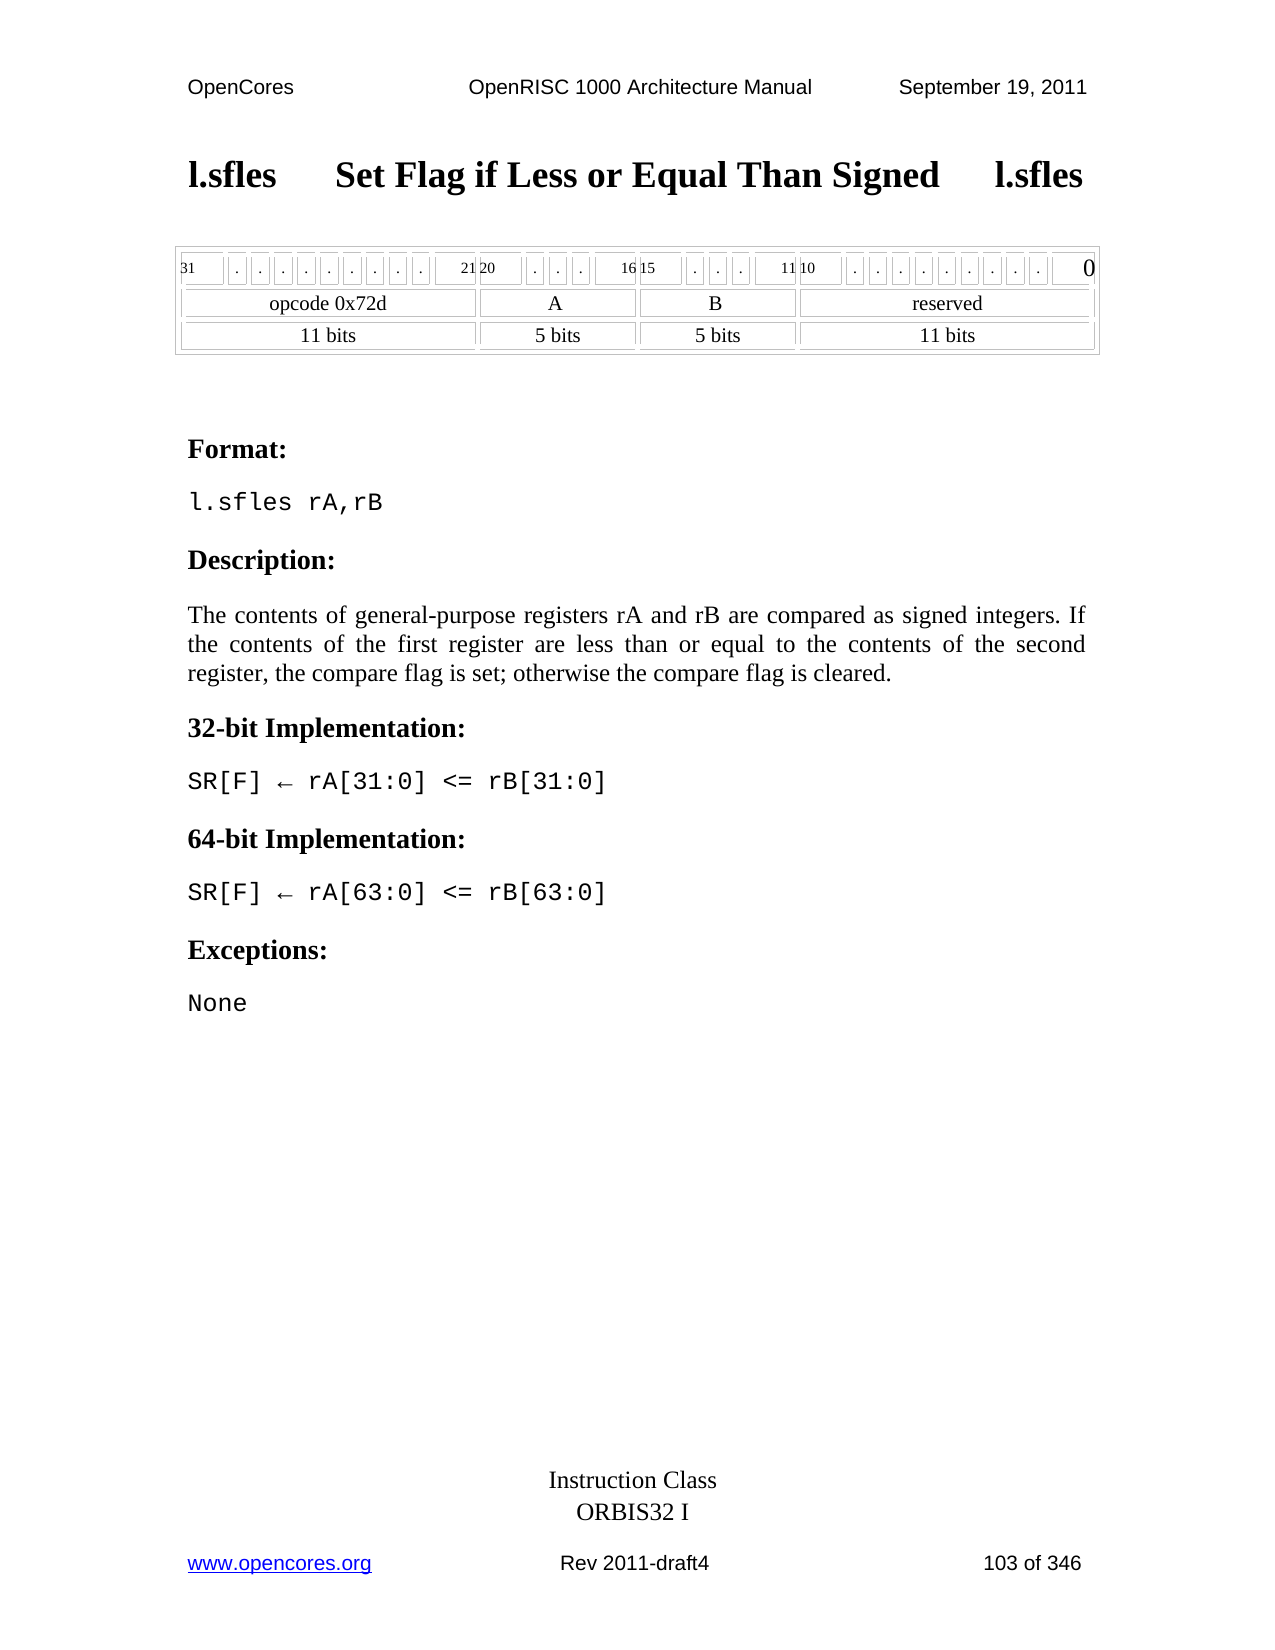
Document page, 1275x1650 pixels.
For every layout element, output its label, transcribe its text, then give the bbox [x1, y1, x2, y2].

text 64-bit Implementation: [187, 822, 1087, 855]
text Format: [187, 432, 1087, 464]
text l.sfles rA,rB [187, 489, 1087, 518]
text Exceptions: [187, 933, 1087, 965]
text Description: [187, 543, 1087, 575]
text 32-bit Implementation: [187, 712, 1087, 744]
text SR[F] ← rA[63:0] <= rB[63:0] [187, 880, 1087, 908]
text SR[F] ← rA[31:0] <= rB[31:0] [187, 769, 1087, 797]
text None [187, 990, 1087, 1019]
text The contents of general-purpose registers rA and rB are compared as signed integers. If the contents of the first register are less than or equal to the contents of the second register, the compare flag is set; otherwise the compare flag is cleared. [187, 600, 1087, 687]
